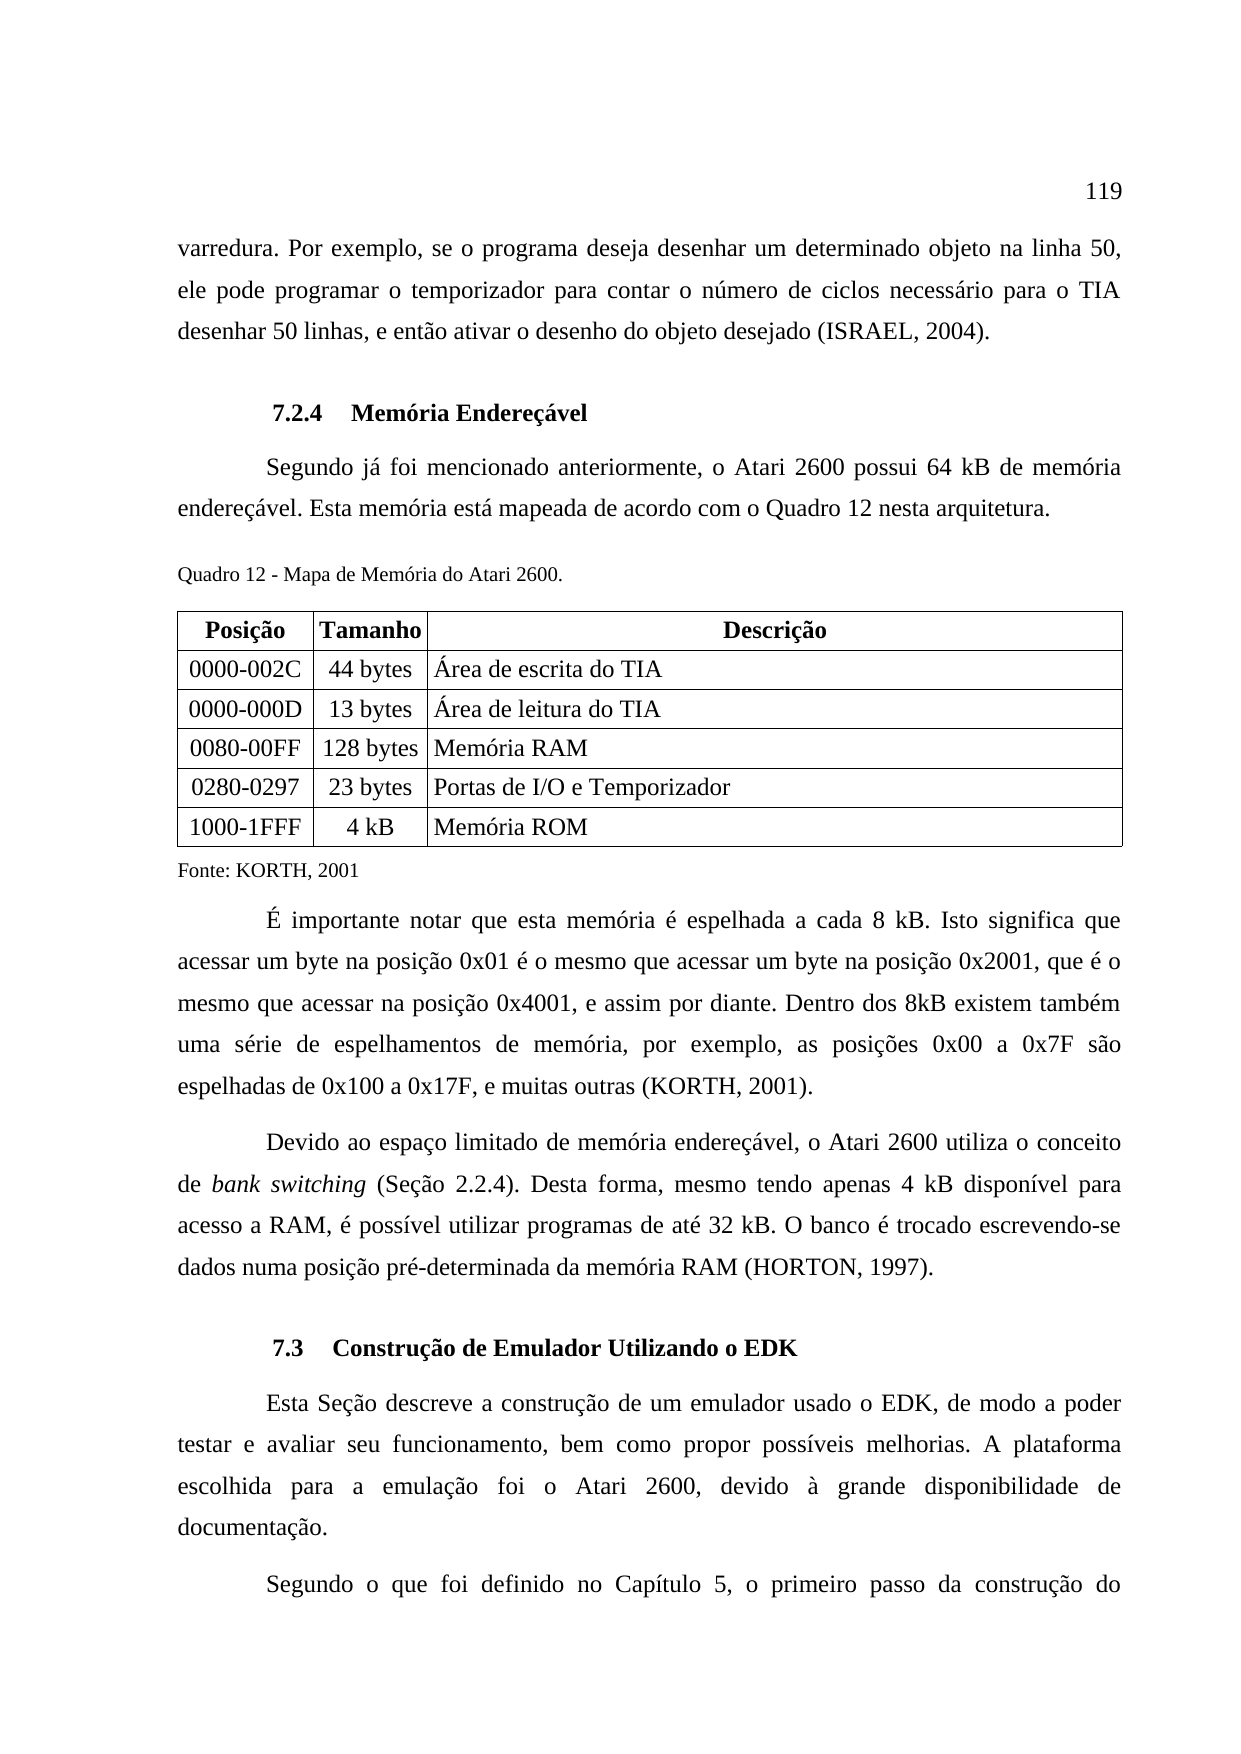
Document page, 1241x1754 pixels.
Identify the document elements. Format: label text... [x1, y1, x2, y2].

table_cell 0080-00FF [178, 729, 313, 768]
text Esta Seção descreve a construção de um emulador usado o EDK, de modo a poder testar e avaliar seu funcionamento, bem como propor possíveis melhorias. A plataforma escolhida para a emulação foi o Atari 2600, devido à grande disponibilidade de documentação. [177, 1389, 1122, 1541]
table_cell Memória ROM [428, 808, 1122, 846]
subtitle Memória Endereçável [177, 399, 1122, 427]
subtitle Construção de Emulador Utilizando o EDK [177, 1334, 1122, 1362]
table_cell 44 bytes [314, 651, 427, 689]
table_cell 0000-002C [178, 651, 313, 689]
table_cell 4 kB [314, 808, 427, 846]
table_cell 1000-1FFF [178, 808, 313, 846]
table_cell 128 bytes [314, 729, 427, 768]
table_cell 23 bytes [314, 769, 427, 807]
table_cell 13 bytes [314, 690, 427, 728]
table_cell Portas de I/O e Temporizador [428, 769, 1122, 807]
text Quadro 12 - Mapa de Memória do Atari 2600. [177, 563, 1122, 586]
text Devido ao espaço limitado de memória endereçável, o Atari 2600 utiliza o conceito de bank switching (Seção 2.2.4). Desta forma, mesmo tendo apenas 4 kB disponível para acesso a RAM, é possível utilizar programas de até 32 kB. O banco é trocado escrevendo-se dados numa posição pré-determinada da memória RAM (HORTON, 1997). [177, 1128, 1122, 1281]
text É importante notar que esta memória é espelhada a cada 8 kB. Isto significa que acessar um byte na posição 0x01 é o mesmo que acessar um byte na posição 0x2001, que é o mesmo que acessar na posição 0x4001, e assim por diante. Dentro dos 8kB existem também uma série de espelhamentos de memória, por exemplo, as posições 0x00 a 0x7F são espelhadas de 0x100 a 0x17F, e muitas outras (KORTH, 2001). [177, 906, 1122, 1100]
table_header Tamanho [314, 612, 427, 650]
text Segundo o que foi definido no Capítulo 5, o primeiro passo da construção do [177, 1570, 1122, 1597]
text Segundo já foi mencionado anteriormente, o Atari 2600 possui 64 kB de memória endereçável. Esta memória está mapeada de acordo com o Quadro 12 nesta arquitetura. [177, 453, 1122, 522]
table_cell 0280-0297 [178, 769, 313, 807]
table_cell Área de escrita do TIA [428, 651, 1122, 689]
table_header Descrição [428, 612, 1122, 650]
table_cell Memória RAM [428, 729, 1122, 768]
text Fonte: KORTH, 2001 [177, 859, 1122, 882]
table_header Posição [178, 612, 313, 650]
table_cell 0000-000D [178, 690, 313, 728]
table_cell Área de leitura do TIA [428, 690, 1122, 728]
text varredura. Por exemplo, se o programa deseja desenhar um determinado objeto na linha 50, ele pode programar o temporizador para contar o número de ciclos necessário para o TIA desenhar 50 linhas, e então ativar o desenho do objeto desejado (ISRAEL, 2004). [177, 234, 1122, 345]
